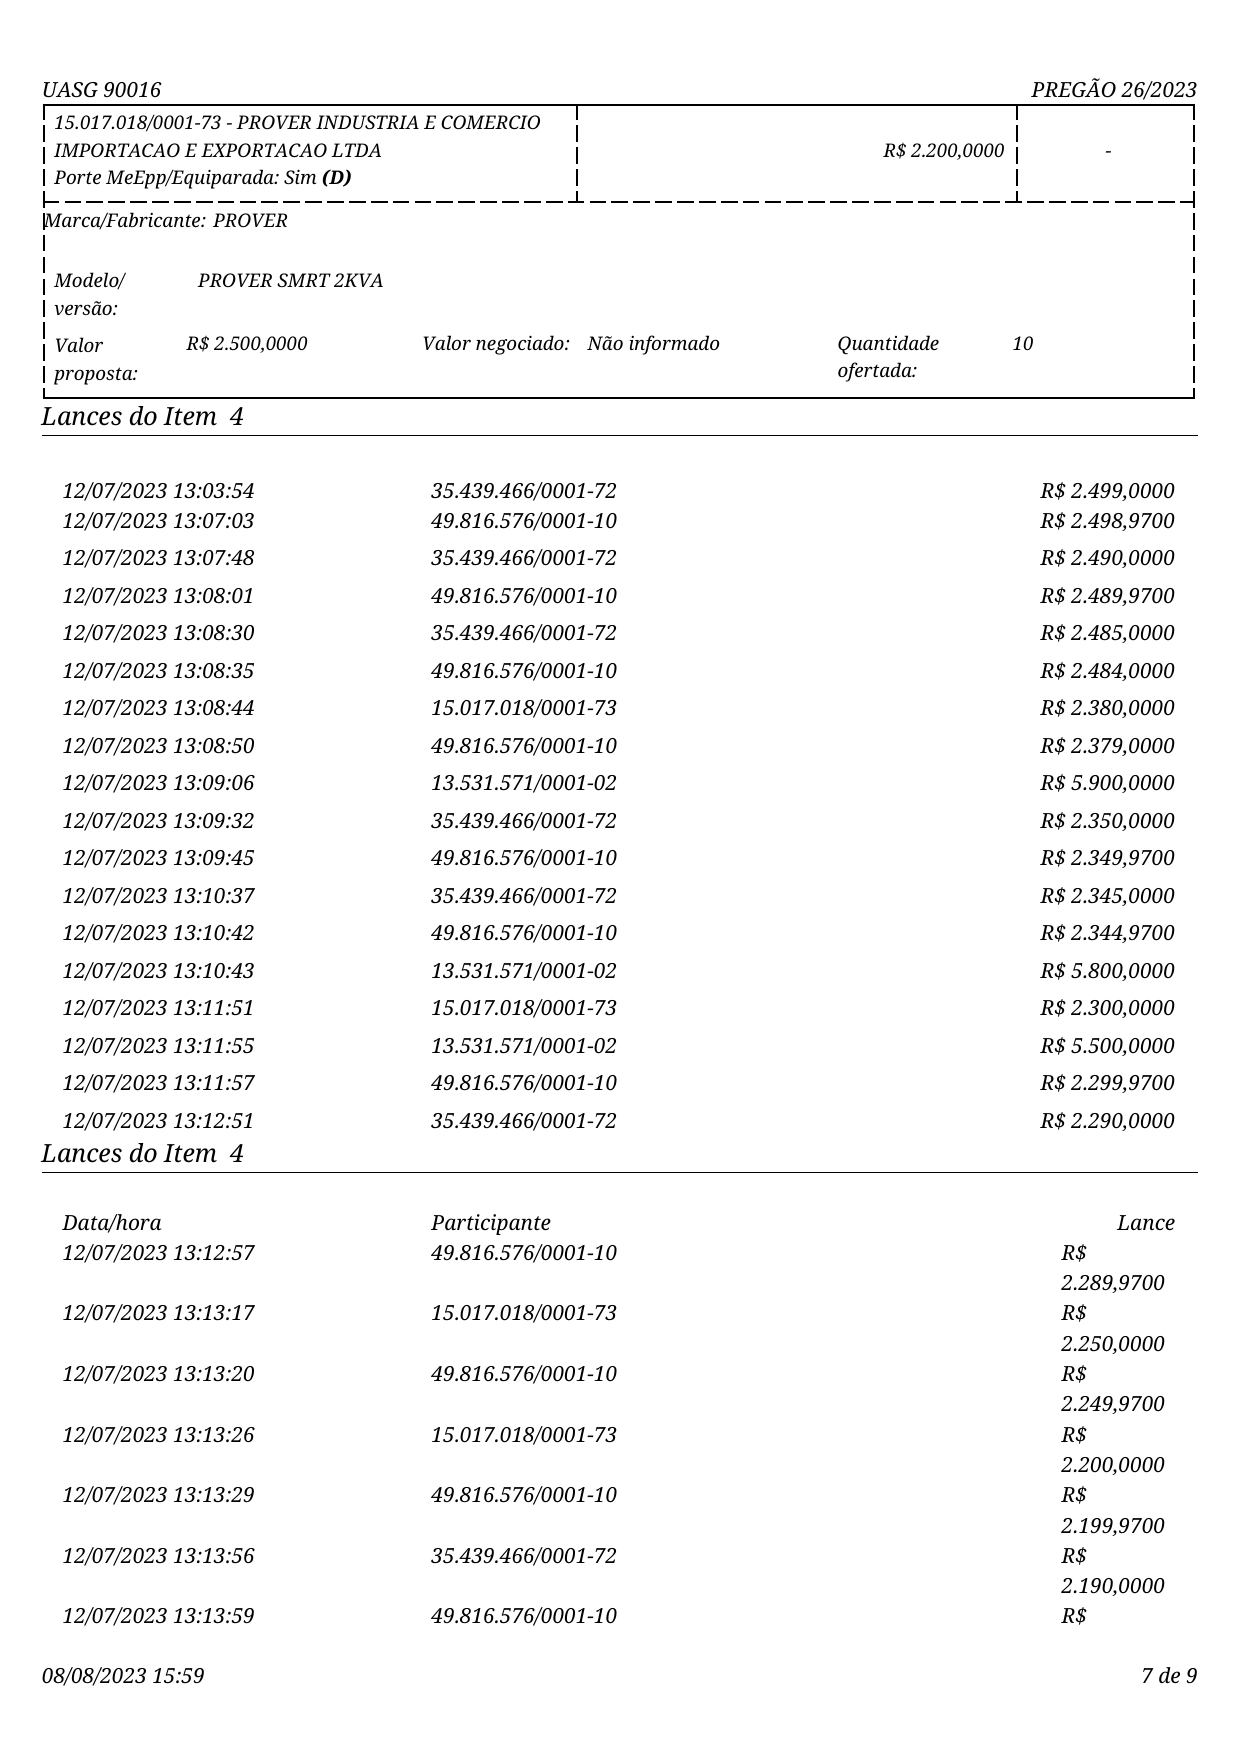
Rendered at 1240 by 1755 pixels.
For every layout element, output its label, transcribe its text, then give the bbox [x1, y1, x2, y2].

table_cell 35.439.466/0001-72 [431, 806, 1012, 843]
table_cell [1017, 106, 1053, 201]
table_header Participante [431, 1208, 1061, 1238]
table_cell R$ 2.349,9700 [1013, 844, 1177, 881]
table_cell 35.439.466/0001-72 [431, 1541, 1061, 1602]
table_cell 49.816.576/0001-10 [431, 1238, 1061, 1298]
table_header Data/hora [63, 1208, 431, 1238]
table_cell 49.816.576/0001-10 [431, 919, 1012, 956]
table_cell 49.816.576/0001-10 [431, 581, 1012, 618]
table_cell 13.531.571/0001-02 [431, 1031, 1012, 1068]
table_cell [838, 201, 1053, 264]
table_cell [1053, 201, 1194, 264]
table_cell R$ 2.379,0000 [1013, 731, 1177, 768]
table_cell R$ 2.380,0000 [1013, 694, 1177, 731]
table_cell 12/07/2023 13:13:29 [63, 1480, 431, 1541]
table_cell 12/07/2023 13:10:37 [63, 881, 431, 918]
table_cell 12/07/2023 13:13:17 [63, 1299, 431, 1359]
table_cell R$ 2.200,0000 [838, 106, 1017, 201]
table_cell [1053, 264, 1194, 324]
table_cell 15.017.018/0001-73 - PROVER INDUSTRIA E COMERCIO IMPORTACAO E EXPORTACAO LTDA Porte MeEpp/Equiparada: Sim (D) [44, 106, 577, 201]
table_cell 12/07/2023 13:12:51 [63, 1106, 431, 1136]
table_cell 49.816.576/0001-10 [431, 1602, 1061, 1638]
table_cell R$ 5.900,0000 [1013, 769, 1177, 806]
table_cell 15.017.018/0001-73 [431, 1420, 1061, 1480]
table_cell 12/07/2023 13:13:56 [63, 1541, 431, 1602]
table_cell 13.531.571/0001-02 [431, 769, 1012, 806]
table_cell R$ 2.250,0000 [1061, 1299, 1177, 1359]
table_cell 35.439.466/0001-72 [431, 619, 1012, 656]
table_cell 12/07/2023 13:11:57 [63, 1069, 431, 1106]
table_cell R$ 2.500,0000 Valor negociado: [186, 324, 577, 397]
table_cell R$ 2.345,0000 [1013, 881, 1177, 918]
table_cell 15.017.018/0001-73 [431, 994, 1012, 1031]
subtitle Lances do Item 4 [41, 1136, 1200, 1170]
table_header 12/07/2023 13:03:54 [63, 476, 431, 506]
table_cell Modelo/versão: Valor proposta: [44, 264, 186, 397]
table_cell 12/07/2023 13:12:57 [63, 1238, 431, 1298]
table_cell 15.017.018/0001-73 [431, 694, 1012, 731]
table_header 35.439.466/0001-72 [431, 476, 1012, 506]
table_cell 49.816.576/0001-10 [431, 656, 1012, 693]
table_cell 12/07/2023 13:08:01 [63, 581, 431, 618]
table_cell [577, 264, 837, 324]
table_cell 12/07/2023 13:09:45 [63, 844, 431, 881]
table_cell R$ [1061, 1602, 1177, 1638]
table_cell R$ 2.350,0000 [1013, 806, 1177, 843]
table_cell R$ 2.199,9700 [1061, 1480, 1177, 1541]
table_cell 12/07/2023 13:08:30 [63, 619, 431, 656]
table_cell 35.439.466/0001-72 [431, 881, 1012, 918]
table_cell [577, 106, 837, 201]
table_cell 12/07/2023 13:13:59 [63, 1602, 431, 1638]
table_cell 12/07/2023 13:11:51 [63, 994, 431, 1031]
table_cell 12/07/2023 13:13:26 [63, 1420, 431, 1480]
table_cell R$ 2.490,0000 [1013, 544, 1177, 581]
table_cell 10 [1002, 324, 1053, 397]
table_cell R$ 2.498,9700 [1013, 506, 1177, 543]
table_cell R$ 2.485,0000 [1013, 619, 1177, 656]
table_cell 49.816.576/0001-10 [431, 844, 1012, 881]
table_cell 13.531.571/0001-02 [431, 956, 1012, 993]
table_cell R$ 2.289,9700 [1061, 1238, 1177, 1298]
table_cell 12/07/2023 13:13:20 [63, 1359, 431, 1420]
table_cell R$ 2.484,0000 [1013, 656, 1177, 693]
table_cell 49.816.576/0001-10 [431, 1069, 1012, 1106]
table_cell PROVER SMRT 2KVA [186, 264, 577, 324]
table_cell 12/07/2023 13:10:43 [63, 956, 431, 993]
table_cell R$ 2.290,0000 [1013, 1106, 1177, 1136]
table_cell [838, 264, 1053, 324]
table_cell 12/07/2023 13:08:35 [63, 656, 431, 693]
table_cell 49.816.576/0001-10 [431, 1359, 1061, 1420]
table_cell Não informado [577, 324, 837, 397]
table_cell R$ 2.200,0000 [1061, 1420, 1177, 1480]
table_cell 12/07/2023 13:07:48 [63, 544, 431, 581]
table_cell Quantidade ofertada: [838, 324, 1002, 397]
table_cell [1053, 324, 1194, 397]
table_cell 12/07/2023 13:09:06 [63, 769, 431, 806]
table_header R$ 2.499,0000 [1013, 476, 1177, 506]
table_cell 15.017.018/0001-73 [431, 1299, 1061, 1359]
table_cell 35.439.466/0001-72 [431, 544, 1012, 581]
table_cell 12/07/2023 13:08:50 [63, 731, 431, 768]
table_cell R$ 2.300,0000 [1013, 994, 1177, 1031]
table_cell 12/07/2023 13:11:55 [63, 1031, 431, 1068]
table_cell 49.816.576/0001-10 [431, 506, 1012, 543]
table_cell R$ 2.249,9700 [1061, 1359, 1177, 1420]
table_cell Marca/Fabricante: PROVER [44, 201, 577, 264]
table_cell R$ 2.190,0000 [1061, 1541, 1177, 1602]
table_cell R$ 5.800,0000 [1013, 956, 1177, 993]
table_cell R$ 2.344,9700 [1013, 919, 1177, 956]
table_cell 12/07/2023 13:09:32 [63, 806, 431, 843]
table_cell [577, 201, 837, 264]
table_cell 12/07/2023 13:08:44 [63, 694, 431, 731]
table_cell R$ 5.500,0000 [1013, 1031, 1177, 1068]
table_cell 12/07/2023 13:10:42 [63, 919, 431, 956]
table_cell R$ 2.489,9700 [1013, 581, 1177, 618]
table_cell 35.439.466/0001-72 [431, 1106, 1012, 1136]
table_cell R$ 2.299,9700 [1013, 1069, 1177, 1106]
table_cell 49.816.576/0001-10 [431, 1480, 1061, 1541]
table_header Lance [1061, 1208, 1177, 1238]
table_cell - [1053, 106, 1194, 201]
subtitle Lances do Item 4 [41, 399, 1200, 433]
table_cell 49.816.576/0001-10 [431, 731, 1012, 768]
table_cell 12/07/2023 13:07:03 [63, 506, 431, 543]
